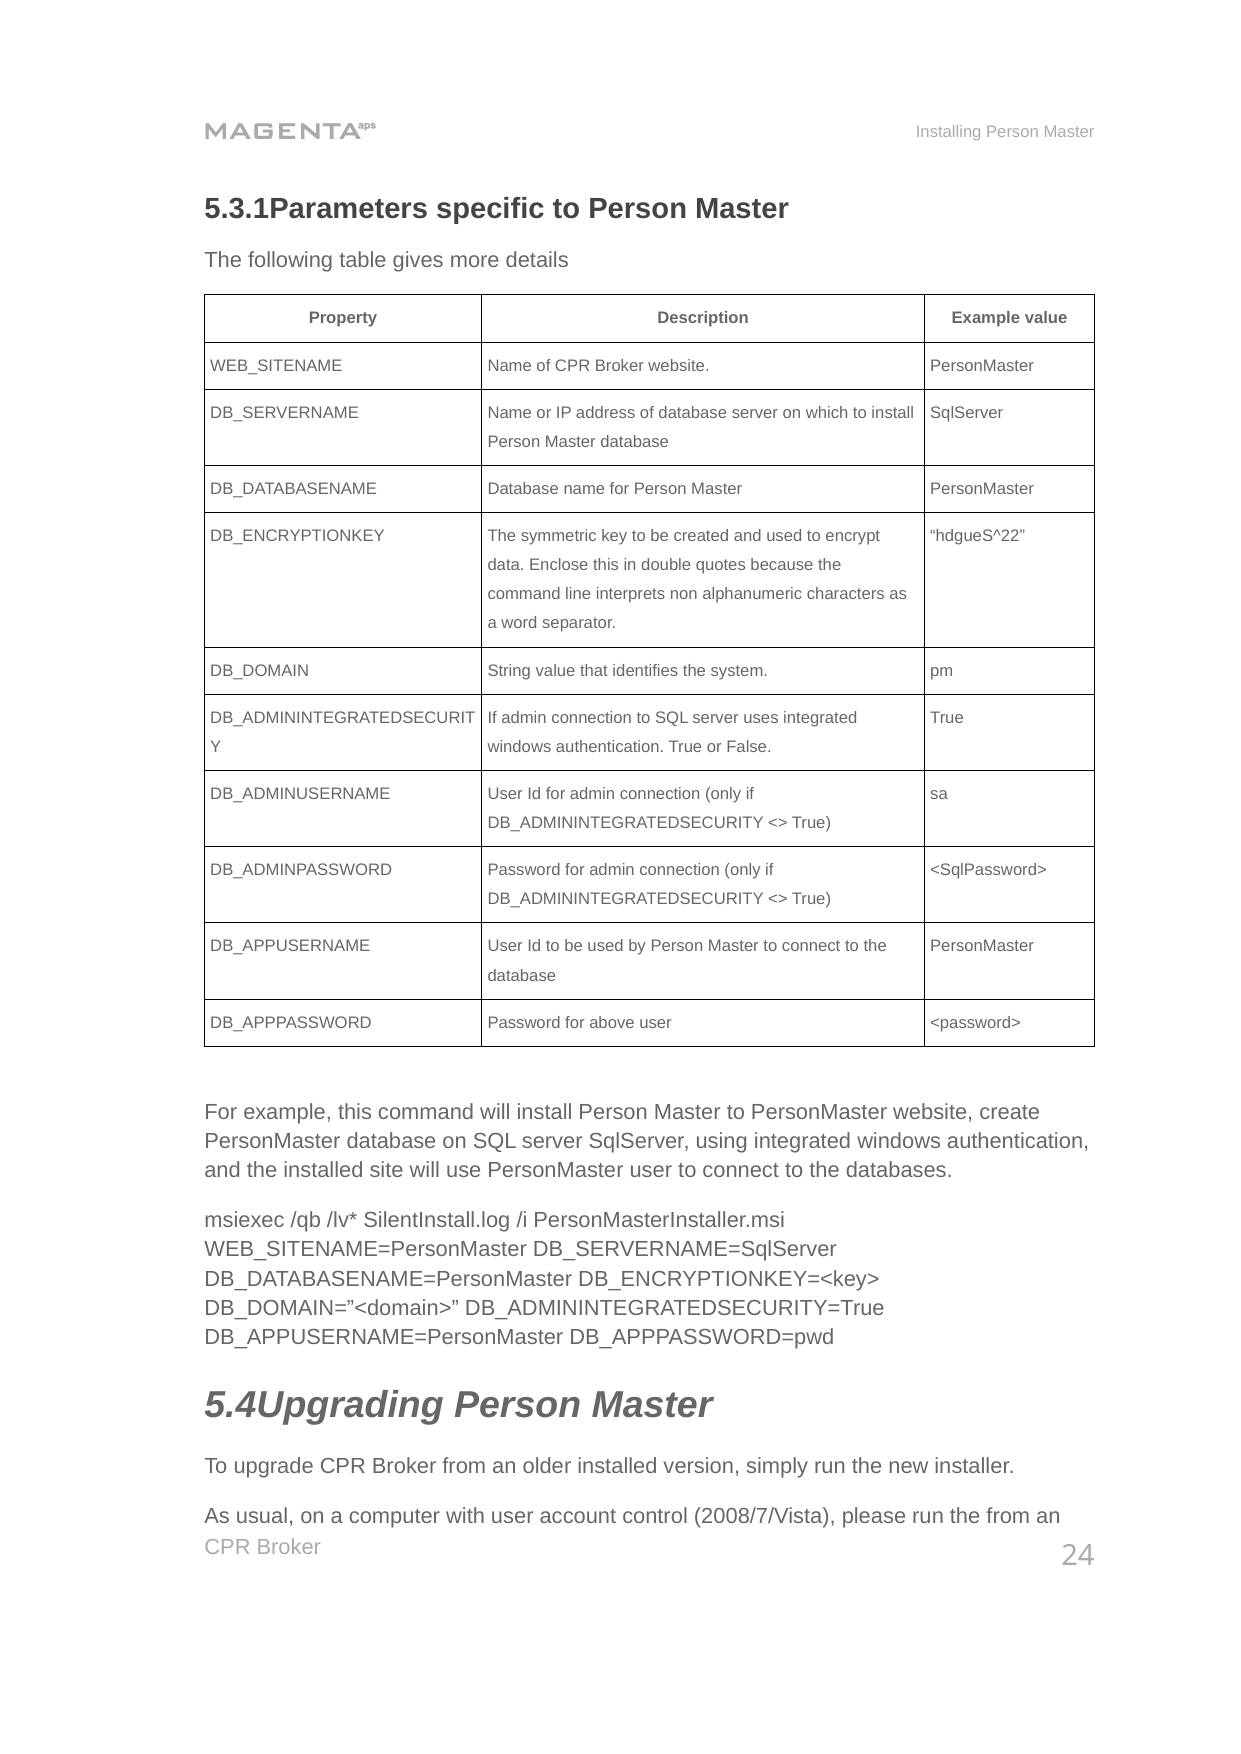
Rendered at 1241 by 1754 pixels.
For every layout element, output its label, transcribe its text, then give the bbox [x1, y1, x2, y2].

table_cell DB_DATABASENAME [205, 466, 481, 512]
table_cell “hdgueS^22” [925, 513, 1094, 646]
table_cell DB_APPPASSWORD [205, 1000, 481, 1046]
table_cell Name of CPR Broker website. [482, 343, 924, 388]
table_cell DB_ADMINUSERNAME [205, 771, 481, 846]
table_cell Database name for Person Master [482, 466, 924, 512]
table_cell True [925, 695, 1094, 770]
subtitle Upgrading Person Master [204, 1371, 1094, 1429]
table_cell <password> [925, 1000, 1094, 1046]
table_cell PersonMaster [925, 923, 1094, 998]
table_cell Password for above user [482, 1000, 924, 1046]
table_cell PersonMaster [925, 466, 1094, 512]
table_header Example value [925, 295, 1094, 341]
subtitle Parameters specific to Person Master [204, 171, 1094, 230]
table_cell <SqlPassword> [925, 847, 1094, 922]
table_cell pm [925, 648, 1094, 693]
table_cell The symmetric key to be created and used to encrypt data. Enclose this in double quotes because the command line interprets non alphanumeric characters as a word separator. [482, 513, 924, 646]
table_cell String value that identifies the system. [482, 648, 924, 693]
table_cell DB_ENCRYPTIONKEY [205, 513, 481, 646]
table_cell WEB_SITENAME [205, 343, 481, 388]
table_cell Name or IP address of database server on which to install Person Master database [482, 390, 924, 465]
table_cell Password for admin connection (only if DB_ADMININTEGRATEDSECURITY <> True) [482, 847, 924, 922]
text For example, this command will install Person Master to PersonMaster website, create PersonMaster database on SQL server SqlServer, using integrated windows authentication, and the installed site will use PersonMaster user to connect to the databases. [204, 1096, 1094, 1183]
table_cell sa [925, 771, 1094, 846]
table_header Property [205, 295, 481, 341]
table_cell DB_APPUSERNAME [205, 923, 481, 998]
text The following table gives more details [204, 244, 1094, 273]
table_cell User Id to be used by Person Master to connect to the database [482, 923, 924, 998]
table_header Description [482, 295, 924, 341]
table_cell If admin connection to SQL server uses integrated windows authentication. True or False. [482, 695, 924, 770]
table_cell DB_SERVERNAME [205, 390, 481, 465]
table_cell PersonMaster [925, 343, 1094, 388]
table_cell SqlServer [925, 390, 1094, 465]
table_cell DB_DOMAIN [205, 648, 481, 693]
text As usual, on a computer with user account control (2008/7/Vista), please run the from an [204, 1500, 1094, 1529]
text To upgrade CPR Broker from an older installed version, simply run the new installer. [204, 1450, 1094, 1479]
table_cell DB_ADMININTEGRATEDSECURITY [205, 695, 481, 770]
table_cell User Id for admin connection (only if DB_ADMININTEGRATEDSECURITY <> True) [482, 771, 924, 846]
text msiexec /qb /lv* SilentInstall.log /i PersonMasterInstaller.msi WEB_SITENAME=PersonMaster DB_SERVERNAME=SqlServer DB_DATABASENAME=PersonMaster DB_ENCRYPTIONKEY=<key> DB_DOMAIN=”<domain>” DB_ADMININTEGRATEDSECURITY=True DB_APPUSERNAME=PersonMaster DB_APPPASSWORD=pwd [204, 1204, 1094, 1350]
table_cell DB_ADMINPASSWORD [205, 847, 481, 922]
